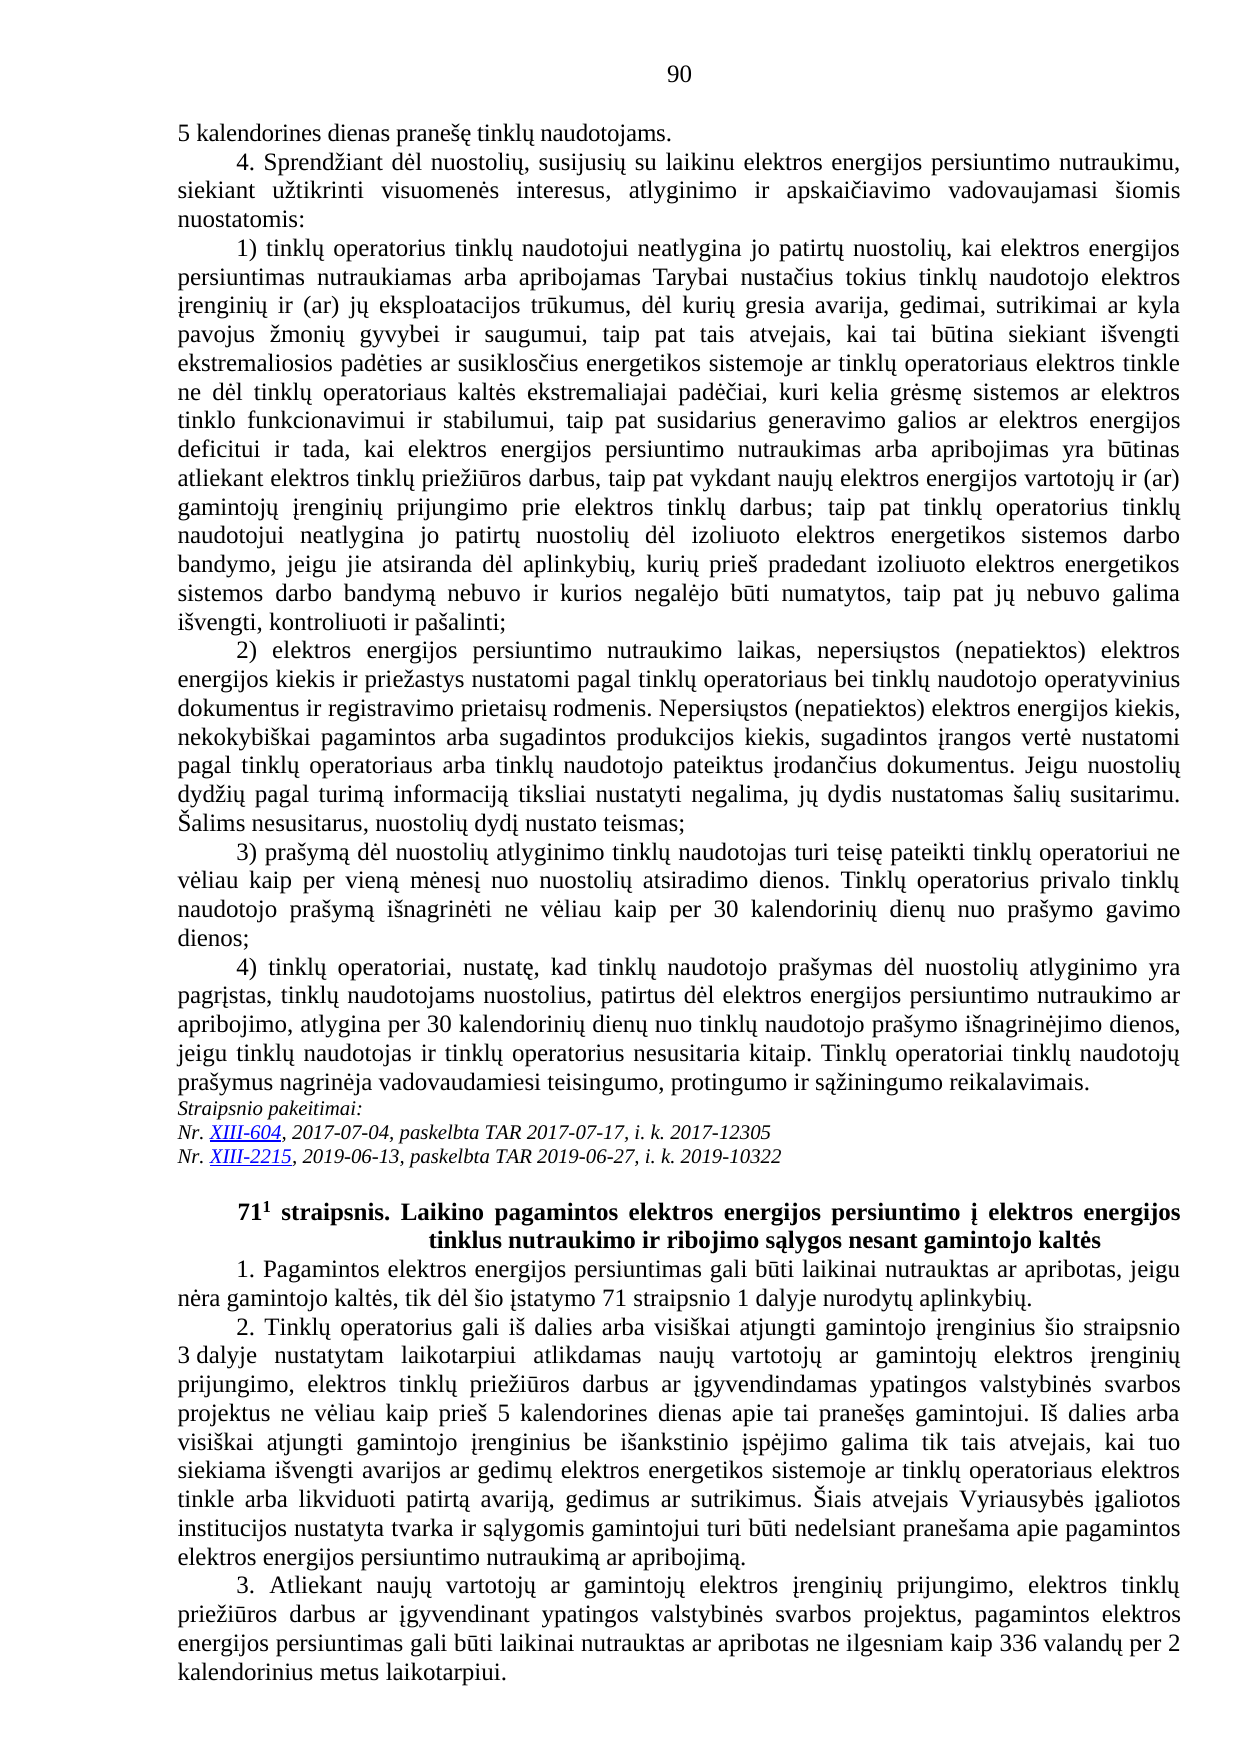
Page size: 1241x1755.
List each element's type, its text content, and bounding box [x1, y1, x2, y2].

text 1. Pagamintos elektros energijos persiuntimas gali būti laikinai nutrauktas ar apribotas, jeigu nėra gamintojo kaltės, tik dėl šio įstatymo 71 straipsnio 1 dalyje nurodytų aplinkybių. [177, 1254, 1181, 1312]
text 4) tinklų operatoriai, nustatę, kad tinklų naudotojo prašymas dėl nuostolių atlyginimo yra pagrįstas, tinklų naudotojams nuostolius, patirtus dėl elektros energijos persiuntimo nutraukimo ar apribojimo, atlygina per 30 kalendorinių dienų nuo tinklų naudotojo prašymo išnagrinėjimo dienos, jeigu tinklų naudotojas ir tinklų operatorius nesusitaria kitaip. Tinklų operatoriai tinklų naudotojų prašymus nagrinėja vadovaudamiesi teisingumo, protingumo ir sąžiningumo reikalavimais. [177, 952, 1181, 1096]
text 4. Sprendžiant dėl nuostolių, susijusių su laikinu elektros energijos persiuntimo nutraukimu, siekiant užtikrinti visuomenės interesus, atlyginimo ir apskaičiavimo vadovaujamasi šiomis nuostatomis: [177, 147, 1181, 233]
text 5 kalendorines dienas pranešę tinklų naudotojams. [177, 118, 1181, 147]
text 2) elektros energijos persiuntimo nutraukimo laikas, nepersiųstos (nepatiektos) elektros energijos kiekis ir priežastys nustatomi pagal tinklų operatoriaus bei tinklų naudotojo operatyvinius dokumentus ir registravimo prietaisų rodmenis. Nepersiųstos (nepatiektos) elektros energijos kiekis, nekokybiškai pagamintos arba sugadintos produkcijos kiekis, sugadintos įrangos vertė nustatomi pagal tinklų operatoriaus arba tinklų naudotojo pateiktus įrodančius dokumentus. Jeigu nuostolių dydžių pagal turimą informaciją tiksliai nustatyti negalima, jų dydis nustatomas šalių susitarimu. Šalims nesusitarus, nuostolių dydį nustato teismas; [177, 636, 1181, 837]
text 2. Tinklų operatorius gali iš dalies arba visiškai atjungti gamintojo įrenginius šio straipsnio 3 dalyje nustatytam laikotarpiui atlikdamas naujų vartotojų ar gamintojų elektros įrenginių prijungimo, elektros tinklų priežiūros darbus ar įgyvendindamas ypatingos valstybinės svarbos projektus ne vėliau kaip prieš 5 kalendorines dienas apie tai pranešęs gamintojui. Iš dalies arba visiškai atjungti gamintojo įrenginius be išankstinio įspėjimo galima tik tais atvejais, kai tuo siekiama išvengti avarijos ar gedimų elektros energetikos sistemoje ar tinklų operatoriaus elektros tinkle arba likviduoti patirtą avariją, gedimus ar sutrikimus. Šiais atvejais Vyriausybės įgaliotos institucijos nustatyta tvarka ir sąlygomis gamintojui turi būti nedelsiant pranešama apie pagamintos elektros energijos persiuntimo nutraukimą ar apribojimą. [177, 1312, 1181, 1570]
text Nr. XIII-2215, 2019-06-13, paskelbta TAR 2019-06-27, i. k. 2019-10322 [177, 1144, 1181, 1168]
text 1) tinklų operatorius tinklų naudotojui neatlygina jo patirtų nuostolių, kai elektros energijos persiuntimas nutraukiamas arba apribojamas Tarybai nustačius tokius tinklų naudotojo elektros įrenginių ir (ar) jų eksploatacijos trūkumus, dėl kurių gresia avarija, gedimai, sutrikimai ar kyla pavojus žmonių gyvybei ir saugumui, taip pat tais atvejais, kai tai būtina siekiant išvengti ekstremaliosios padėties ar susiklosčius energetikos sistemoje ar tinklų operatoriaus elektros tinkle ne dėl tinklų operatoriaus kaltės ekstremaliajai padėčiai, kuri kelia grėsmę sistemos ar elektros tinklo funkcionavimui ir stabilumui, taip pat susidarius generavimo galios ar elektros energijos deficitui ir tada, kai elektros energijos persiuntimo nutraukimas arba apribojimas yra būtinas atliekant elektros tinklų priežiūros darbus, taip pat vykdant naujų elektros energijos vartotojų ir (ar) gamintojų įrenginių prijungimo prie elektros tinklų darbus; taip pat tinklų operatorius tinklų naudotojui neatlygina jo patirtų nuostolių dėl izoliuoto elektros energetikos sistemos darbo bandymo, jeigu jie atsiranda dėl aplinkybių, kurių prieš pradedant izoliuoto elektros energetikos sistemos darbo bandymą nebuvo ir kurios negalėjo būti numatytos, taip pat jų nebuvo galima išvengti, kontroliuoti ir pašalinti; [177, 233, 1181, 636]
text Nr. XIII-604, 2017-07-04, paskelbta TAR 2017-07-17, i. k. 2017-12305 [177, 1120, 1181, 1144]
text 3. Atliekant naujų vartotojų ar gamintojų elektros įrenginių prijungimo, elektros tinklų priežiūros darbus ar įgyvendinant ypatingos valstybinės svarbos projektus, pagamintos elektros energijos persiuntimas gali būti laikinai nutrauktas ar apribotas ne ilgesniam kaip 336 valandų per 2 kalendorinius metus laikotarpiui. [177, 1570, 1181, 1685]
text 711 straipsnis. Laikino pagamintos elektros energijos persiuntimo į elektros energijos tinklus nutraukimo ir ribojimo sąlygos nesant gamintojo kaltės [237, 1197, 1181, 1254]
text Straipsnio pakeitimai: [177, 1096, 1181, 1120]
text 3) prašymą dėl nuostolių atlyginimo tinklų naudotojas turi teisę pateikti tinklų operatoriui ne vėliau kaip per vieną mėnesį nuo nuostolių atsiradimo dienos. Tinklų operatorius privalo tinklų naudotojo prašymą išnagrinėti ne vėliau kaip per 30 kalendorinių dienų nuo prašymo gavimo dienos; [177, 837, 1181, 952]
